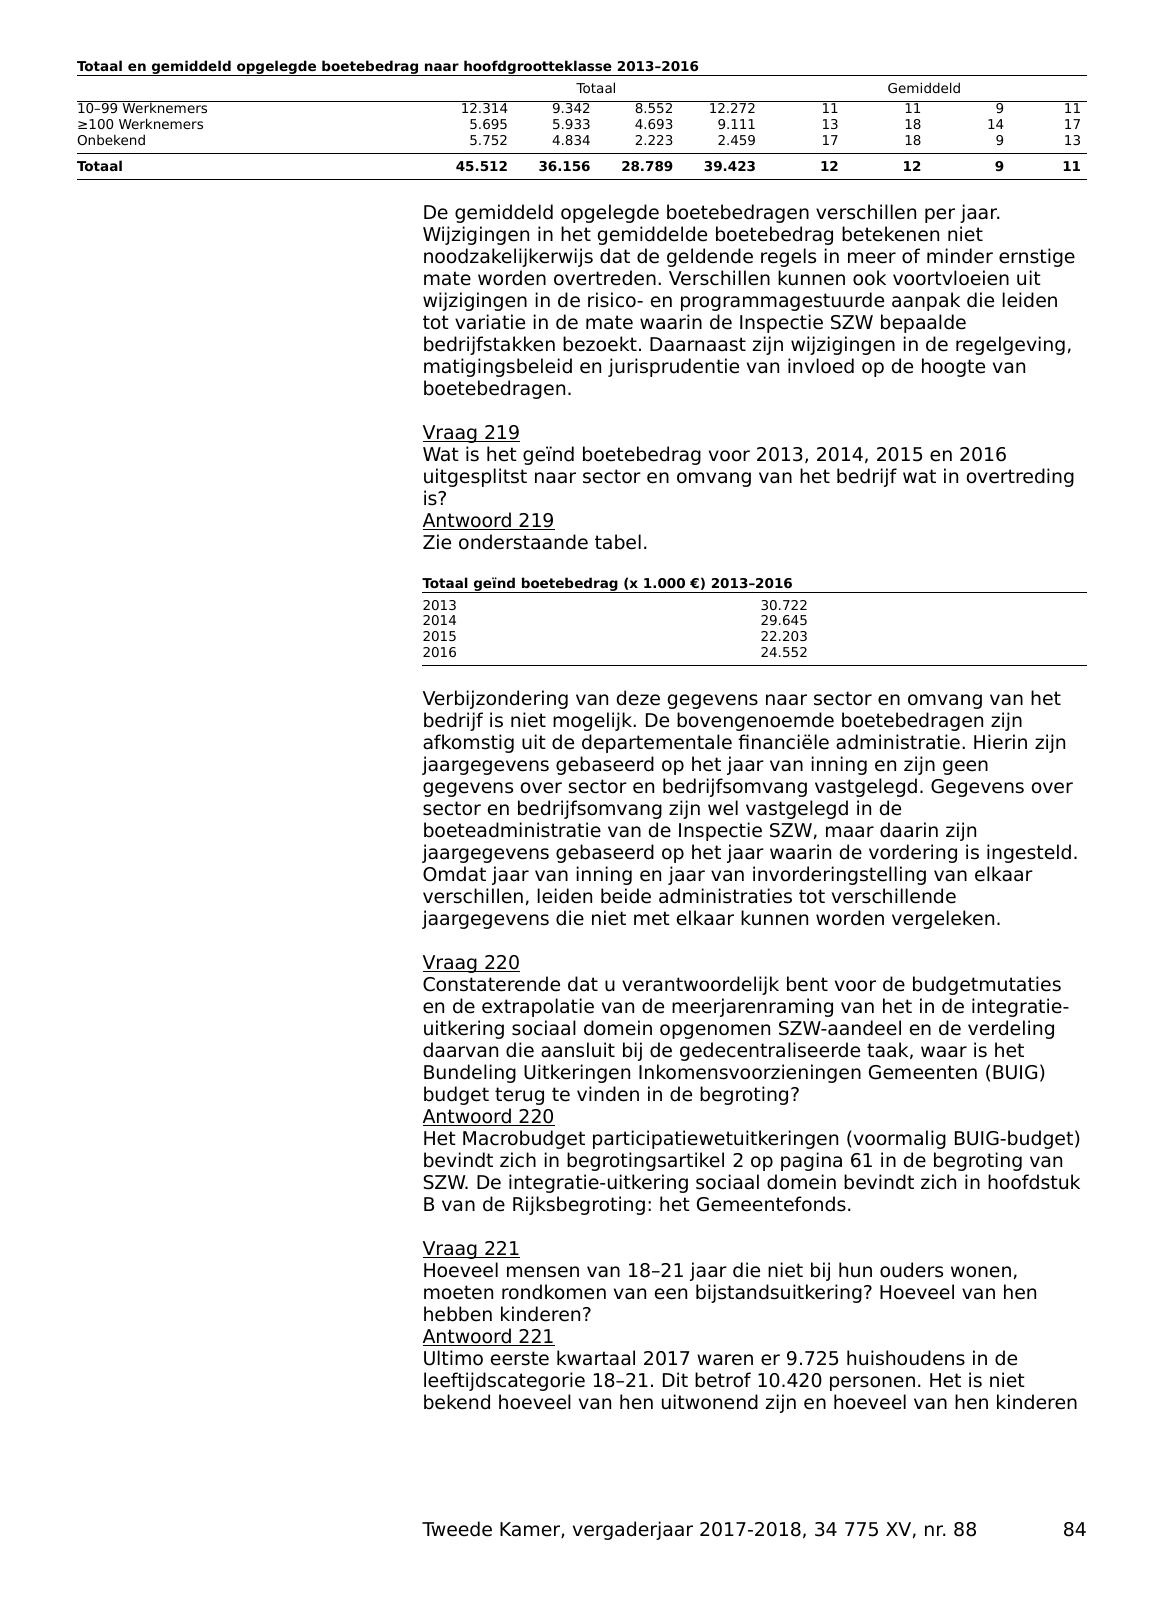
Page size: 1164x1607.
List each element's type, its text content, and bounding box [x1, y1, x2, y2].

table_cell 11 [1010, 102, 1087, 117]
table_cell 9 [927, 102, 1010, 117]
table_cell 12.272 [679, 102, 762, 117]
table_cell 18 [845, 133, 927, 153]
table_cell 12 [845, 154, 927, 179]
table_cell Onbekend [77, 133, 431, 153]
table_cell 11 [762, 102, 844, 117]
table_cell 9 [927, 154, 1010, 179]
table_cell 30.722 [754, 593, 1087, 613]
text Wat is het geïnd boetebedrag voor 2013, 2014, 2015 en 2016 uitgesplitst naar sector en omvang van het bedrijf wat in overtreding is? [422, 444, 1087, 510]
table_cell 2.459 [679, 133, 762, 153]
table_cell Totaal [77, 154, 431, 179]
table_cell 39.423 [679, 154, 762, 179]
table_cell 29.645 [754, 613, 1087, 629]
table_cell 9.342 [514, 102, 596, 117]
table_cell 12 [762, 154, 844, 179]
text Vraag 220 [422, 952, 1087, 974]
text De gemiddeld opgelegde boetebedragen verschillen per jaar. Wijzigingen in het gemiddelde boetebedrag betekenen niet noodzakelijkerwijs dat de geldende regels in meer of minder ernstige mate worden overtreden. Verschillen kunnen ook voortvloeien uit wijzigingen in de risico- en programmagestuurde aanpak die leiden tot variatie in de mate waarin de Inspectie SZW bepaalde bedrijfstakken bezoekt. Daarnaast zijn wijzigingen in de regelgeving, matigingsbeleid en jurisprudentie van invloed op de hoogte van boetebedragen. [422, 202, 1087, 400]
table_cell 36.156 [514, 154, 596, 179]
table_cell 24.552 [754, 645, 1087, 665]
table_cell 13 [762, 117, 844, 132]
table_cell 28.789 [596, 154, 679, 179]
text Antwoord 221 [422, 1326, 1087, 1348]
table_cell 2013 [422, 593, 754, 613]
text Verbijzondering van deze gegevens naar sector en omvang van het bedrijf is niet mogelijk. De bovengenoemde boetebedragen zijn afkomstig uit de departementale financiële administratie. Hierin zijn jaargegevens gebaseerd op het jaar van inning en zijn geen gegevens over sector en bedrijfsomvang vastgelegd. Gegevens over sector en bedrijfsomvang zijn wel vastgelegd in de boeteadministratie van de Inspectie SZW, maar daarin zijn jaargegevens gebaseerd op het jaar waarin de vordering is ingesteld. Omdat jaar van inning en jaar van invorderingstelling van elkaar verschillen, leiden beide administraties tot verschillende jaargegevens die niet met elkaar kunnen worden vergeleken. [422, 688, 1087, 930]
table_cell 13 [1010, 133, 1087, 153]
table_cell 2015 [422, 629, 754, 644]
text Antwoord 219 [422, 510, 1087, 532]
table_cell 11 [1010, 154, 1087, 179]
table_cell 2.223 [596, 133, 679, 153]
table_cell 2016 [422, 645, 754, 665]
table_cell 12.314 [431, 102, 514, 117]
table_header Totaal geïnd boetebedrag (x 1.000 €) 2013–2016 [422, 576, 1087, 592]
table_header Totaal en gemiddeld opgelegde boetebedrag naar hoofdgrootteklasse 2013–2016 [77, 59, 1087, 75]
text Hoeveel mensen van 18–21 jaar die niet bij hun ouders wonen, moeten rondkomen van een bijstandsuitkering? Hoeveel van hen hebben kinderen? [422, 1260, 1087, 1326]
table_cell 5.933 [514, 117, 596, 132]
table_cell 5.695 [431, 117, 514, 132]
table_cell 2014 [422, 613, 754, 629]
table_cell 9 [927, 133, 1010, 153]
table_cell 45.512 [431, 154, 514, 179]
table_cell 17 [762, 133, 844, 153]
table_cell Totaal [431, 76, 762, 101]
table_cell 9.111 [679, 117, 762, 132]
table_cell 4.834 [514, 133, 596, 153]
table_cell 4.693 [596, 117, 679, 132]
table_cell Gemiddeld [762, 76, 1087, 101]
table_cell 14 [927, 117, 1010, 132]
table_cell 17 [1010, 117, 1087, 132]
table_cell 5.752 [431, 133, 514, 153]
table_cell [77, 76, 431, 101]
text Het Macrobudget participatiewetuitkeringen (voormalig BUIG-budget) bevindt zich in begrotingsartikel 2 op pagina 61 in de begroting van SZW. De integratie-uitkering sociaal domein bevindt zich in hoofdstuk B van de Rijksbegroting: het Gemeentefonds. [422, 1128, 1087, 1216]
text Vraag 221 [422, 1238, 1087, 1260]
text Vraag 219 [422, 422, 1087, 444]
table_cell 18 [845, 117, 927, 132]
table_cell 8.552 [596, 102, 679, 117]
table_cell 22.203 [754, 629, 1087, 644]
text Zie onderstaande tabel. [422, 532, 1087, 554]
text Ultimo eerste kwartaal 2017 waren er 9.725 huishoudens in de leeftijdscategorie 18–21. Dit betrof 10.420 personen. Het is niet bekend hoeveel van hen uitwonend zijn en hoeveel van hen kinderen [422, 1348, 1087, 1414]
text Constaterende dat u verantwoordelijk bent voor de budgetmutaties en de extrapolatie van de meerjarenraming van het in de integratie-uitkering sociaal domein opgenomen SZW-aandeel en de verdeling daarvan die aansluit bij de gedecentraliseerde taak, waar is het Bundeling Uitkeringen Inkomensvoorzieningen Gemeenten (BUIG) budget terug te vinden in de begroting? [422, 974, 1087, 1106]
table_cell 11 [845, 102, 927, 117]
table_cell ≥100 Werknemers [77, 117, 431, 132]
text Antwoord 220 [422, 1106, 1087, 1128]
table_cell 10–99 Werknemers [77, 102, 431, 117]
